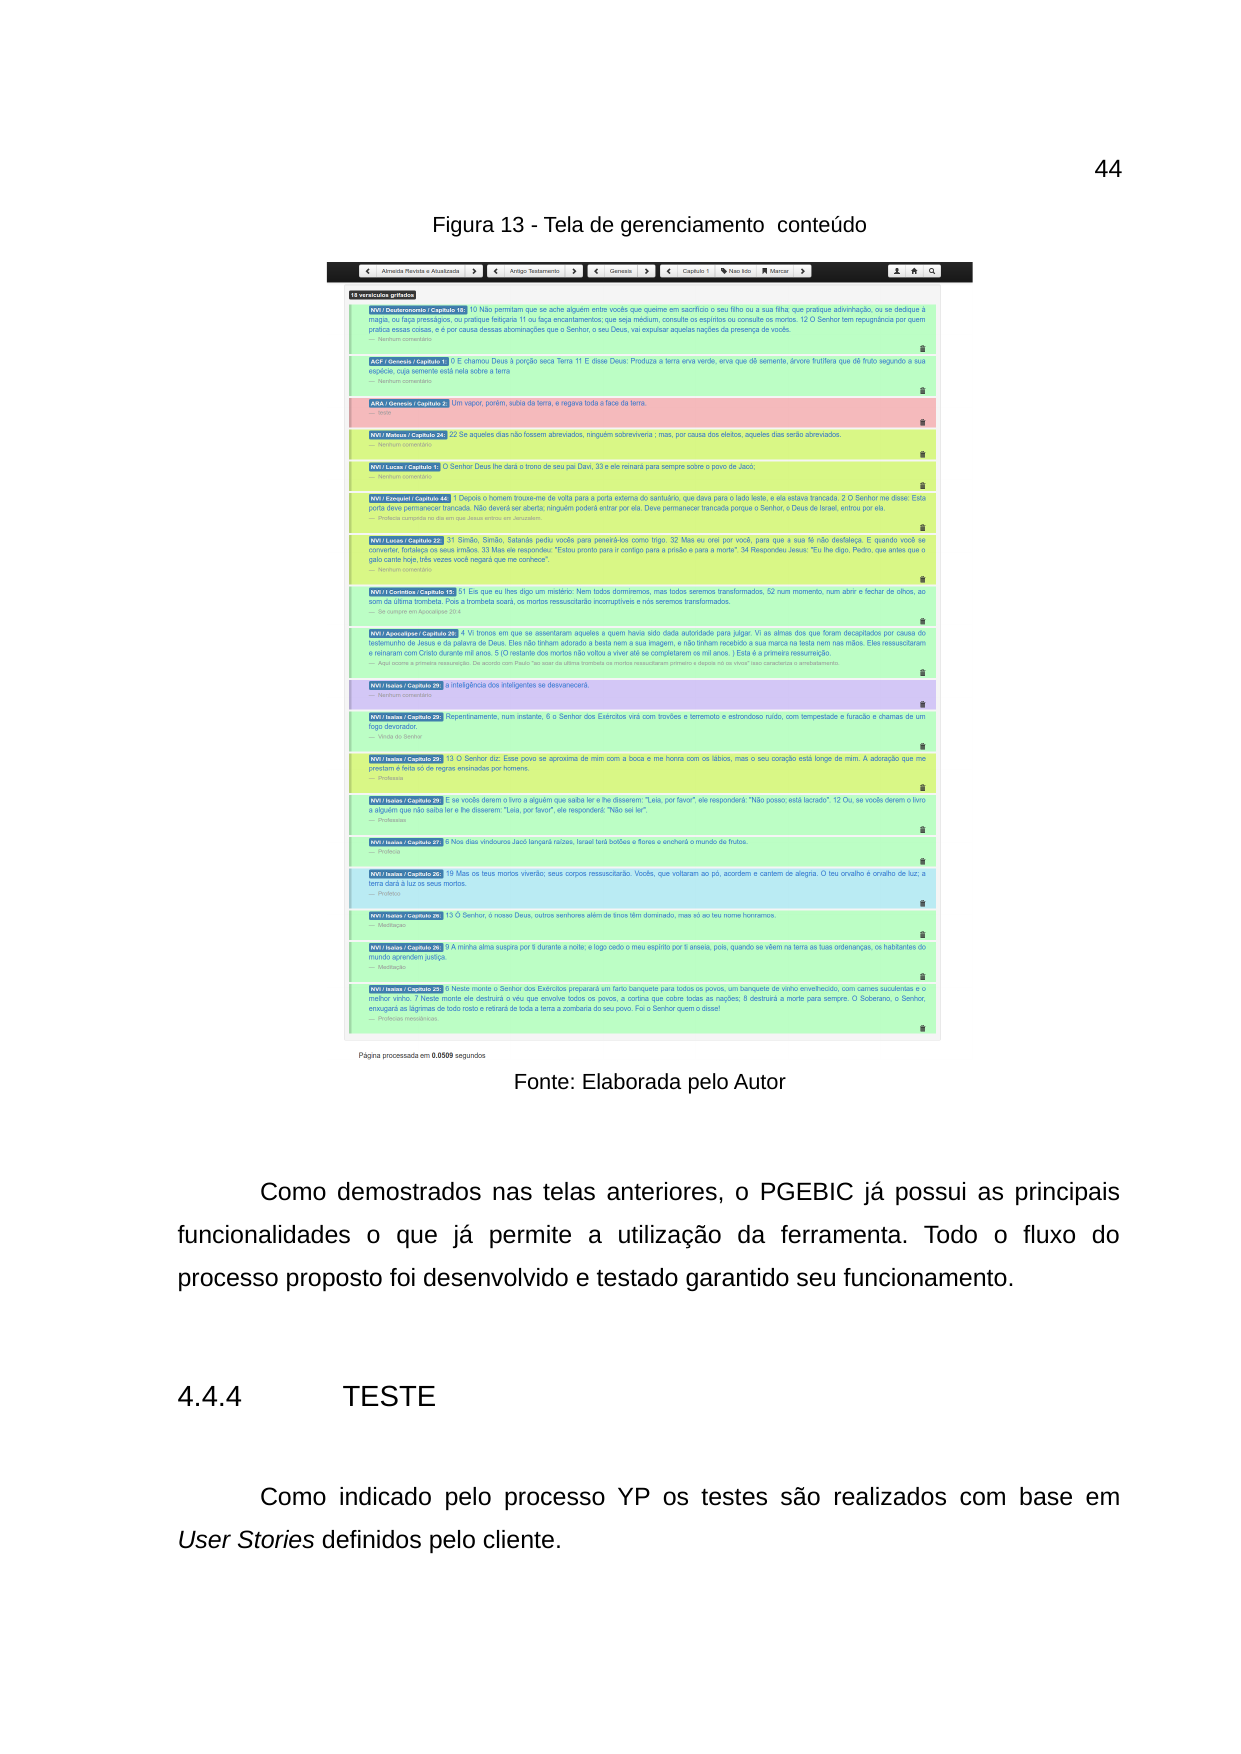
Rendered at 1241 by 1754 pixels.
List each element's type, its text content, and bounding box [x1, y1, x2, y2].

text Como demostrados nas telas anteriores, o PGEBIC já possui as principais funcionalidades o que já permite a utilização da ferramenta. Todo o fluxo do processo proposto foi desenvolvido e testado garantido seu funcionamento. [177, 1177, 1122, 1292]
subtitle TESTE [177, 1379, 1122, 1412]
text Fonte: Elaborada pelo Autor [177, 1069, 1122, 1094]
text Como indicado pelo processo YP os testes são realizados com base em User Stories definidos pelo cliente. [177, 1482, 1122, 1554]
picture [326, 262, 973, 1060]
text Figura 13 - Tela de gerenciamento conteúdo [177, 212, 1122, 237]
